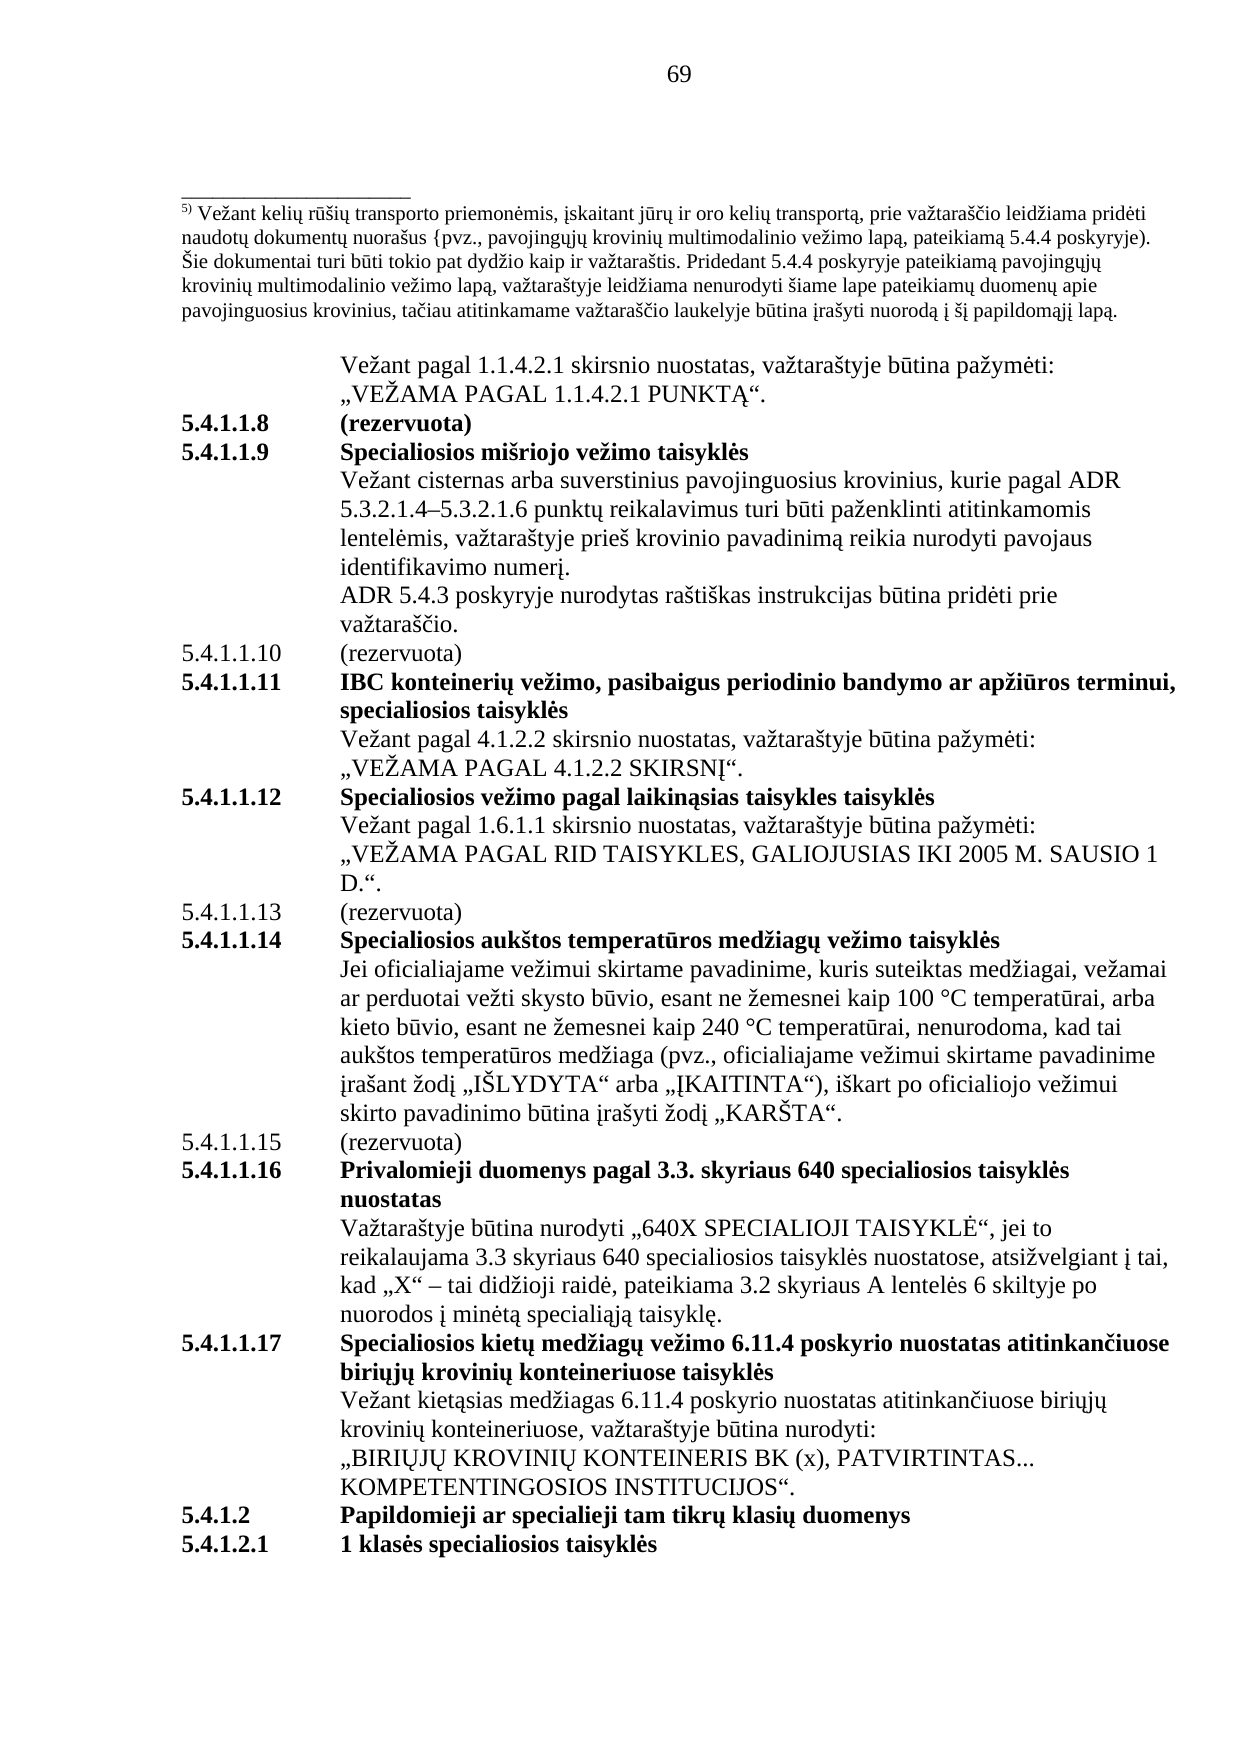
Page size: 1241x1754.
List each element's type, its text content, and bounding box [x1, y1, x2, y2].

table_cell [177, 1443, 336, 1500]
table_cell [177, 350, 181, 379]
table_cell [332, 379, 336, 408]
table_cell [177, 753, 181, 782]
table_cell [177, 810, 181, 839]
table_cell [177, 954, 336, 1127]
table_cell [332, 350, 336, 379]
table_cell [177, 724, 181, 753]
table_cell [332, 753, 336, 782]
table_cell [177, 1385, 336, 1443]
table_cell [177, 379, 181, 408]
table_cell 5.4.1.1.16 [177, 1155, 336, 1213]
table_cell 5.4.1.1.11 [177, 667, 336, 724]
table_cell [332, 810, 336, 839]
table_cell [177, 465, 336, 580]
table_cell [177, 1213, 336, 1328]
table_cell [177, 839, 336, 897]
table_cell 5.4.1.1.17 [177, 1328, 336, 1385]
table_cell [332, 724, 336, 753]
table_cell [177, 580, 336, 638]
